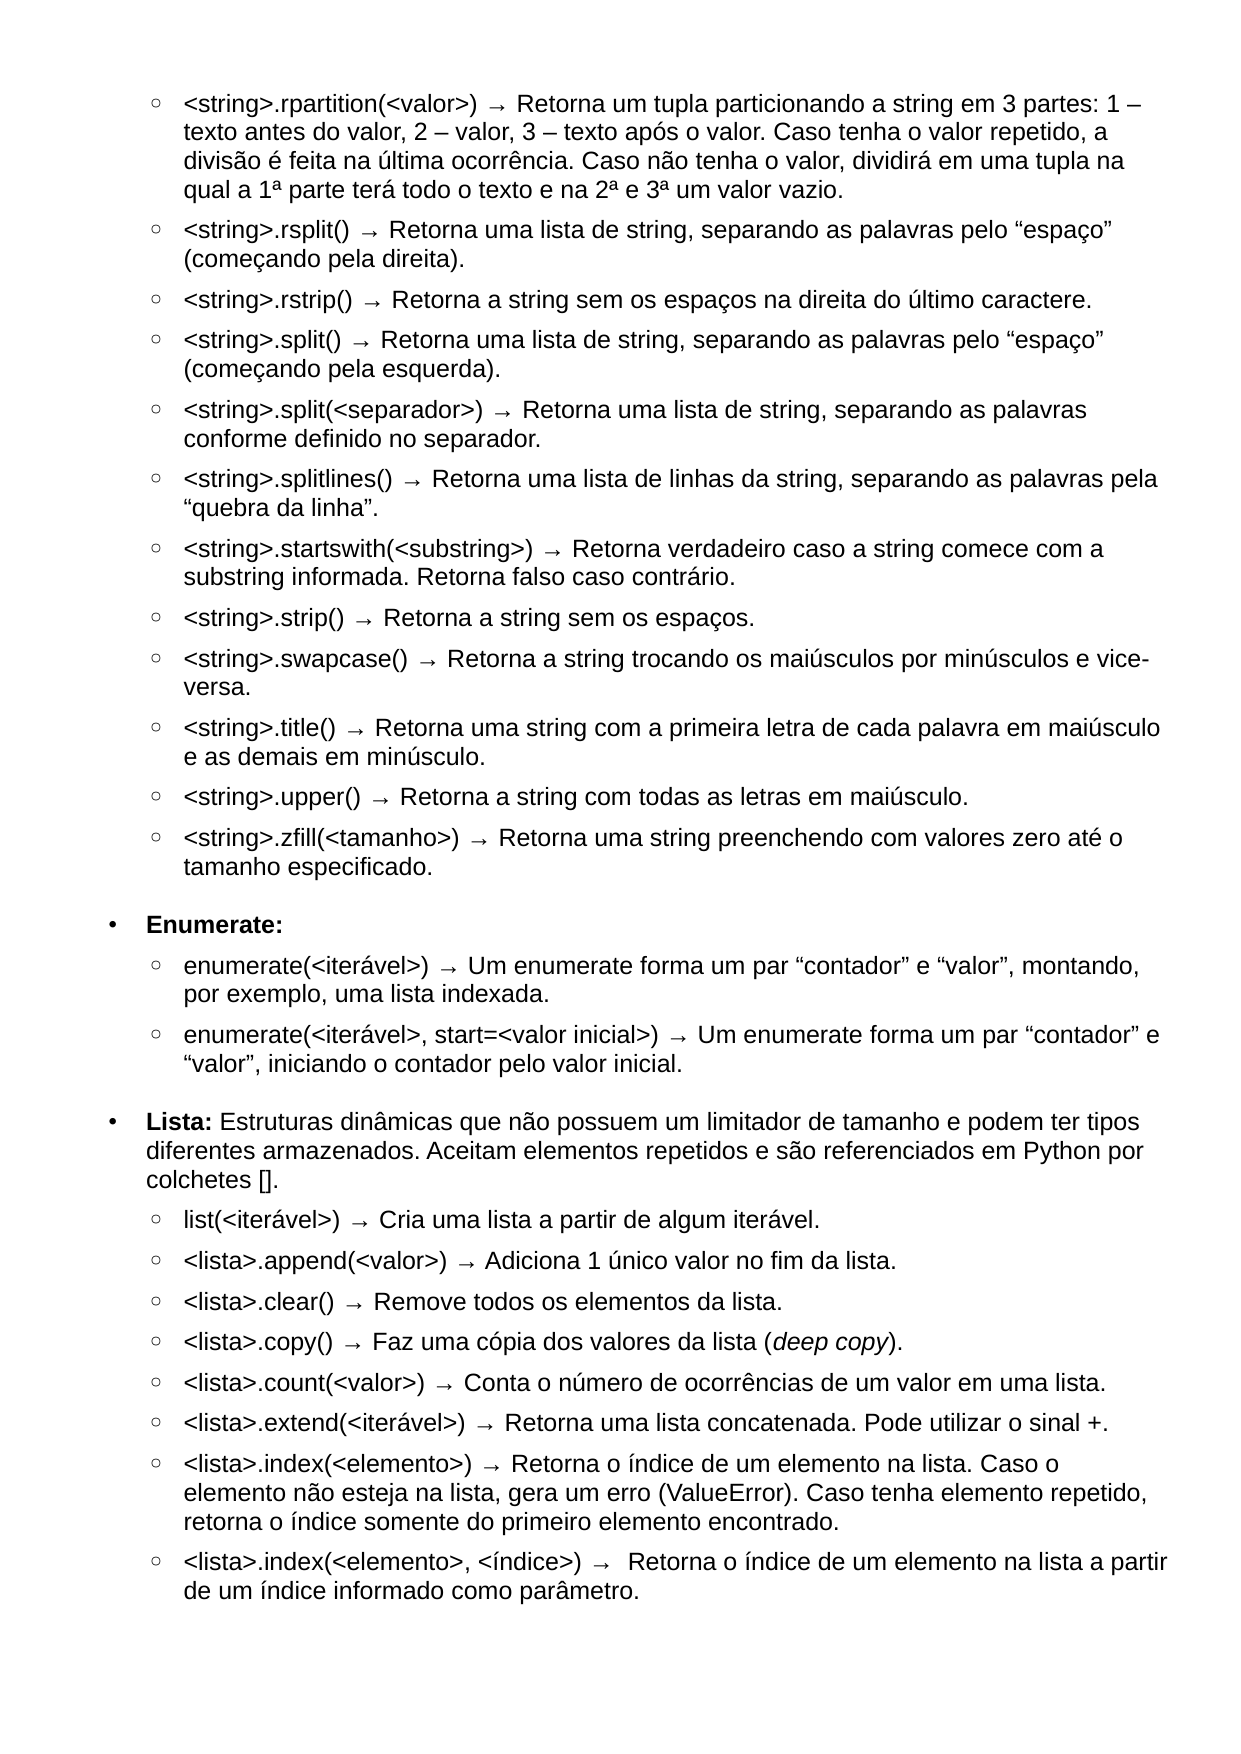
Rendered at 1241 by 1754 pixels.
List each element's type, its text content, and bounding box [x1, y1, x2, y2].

list <string>.split() → Retorna uma lista de string, separando as palavras pelo “espaço” (começando pela esquerda). [146, 325, 1169, 383]
list <string>.rstrip() → Retorna a string sem os espaços na direita do último caractere. [146, 285, 1169, 314]
list <lista>.extend(<iterável>) → Retorna uma lista concatenada. Pode utilizar o sinal +. [146, 1408, 1169, 1437]
list list(<iterável>) → Cria uma lista a partir de algum iterável. [146, 1205, 1169, 1234]
list <lista>.clear() → Remove todos os elementos da lista. [146, 1286, 1169, 1315]
list <string>.splitlines() → Retorna uma lista de linhas da string, separando as palavras pela “quebra da linha”. [146, 464, 1169, 522]
list <string>.rsplit() → Retorna uma lista de string, separando as palavras pelo “espaço” (começando pela direita). [146, 215, 1169, 273]
list <lista>.copy() → Faz uma cópia dos valores da lista (deep copy). [146, 1327, 1169, 1356]
list Lista: Estruturas dinâmicas que não possuem um limitador de tamanho e podem ter tipos diferentes armazenados. Aceitam elementos repetidos e são referenciados em Python por colchetes []. [108, 1107, 1169, 1193]
list <string>.rpartition(<valor>) → Retorna um tupla particionando a string em 3 partes: 1 – texto antes do valor, 2 – valor, 3 – texto após o valor. Caso tenha o valor repetido, a divisão é feita na última ocorrência. Caso não tenha o valor, dividirá em uma tupla na qual a 1ª parte terá todo o texto e na 2ª e 3ª um valor vazio. [146, 88, 1169, 204]
list <string>.startswith(<substring>) → Retorna verdadeiro caso a string comece com a substring informada. Retorna falso caso contrário. [146, 533, 1169, 591]
list <lista>.index(<elemento>, <índice>) → Retorna o índice de um elemento na lista a partir de um índice informado como parâmetro. [146, 1547, 1169, 1605]
list <lista>.count(<valor>) → Conta o número de ocorrências de um valor em uma lista. [146, 1368, 1169, 1397]
list <string>.strip() → Retorna a string sem os espaços. [146, 603, 1169, 632]
list <string>.swapcase() → Retorna a string trocando os maiúsculos por minúsculos e vice-versa. [146, 643, 1169, 701]
list <string>.split(<separador>) → Retorna uma lista de string, separando as palavras conforme definido no separador. [146, 395, 1169, 452]
list enumerate(<iterável>, start=<valor inicial>) → Um enumerate forma um par “contador” e “valor”, iniciando o contador pelo valor inicial. [146, 1020, 1169, 1078]
list <string>.title() → Retorna uma string com a primeira letra de cada palavra em maiúsculo e as demais em minúsculo. [146, 713, 1169, 771]
list <string>.upper() → Retorna a string com todas as letras em maiúsculo. [146, 782, 1169, 811]
list enumerate(<iterável>) → Um enumerate forma um par “contador” e “valor”, montando, por exemplo, uma lista indexada. [146, 951, 1169, 1008]
list Enumerate: [108, 910, 1169, 939]
list <string>.zfill(<tamanho>) → Retorna uma string preenchendo com valores zero até o tamanho especificado. [146, 823, 1169, 881]
list <lista>.index(<elemento>) → Retorna o índice de um elemento na lista. Caso o elemento não esteja na lista, gera um erro (ValueError). Caso tenha elemento repetido, retorna o índice somente do primeiro elemento encontrado. [146, 1449, 1169, 1535]
list <lista>.append(<valor>) → Adiciona 1 único valor no fim da lista. [146, 1246, 1169, 1275]
